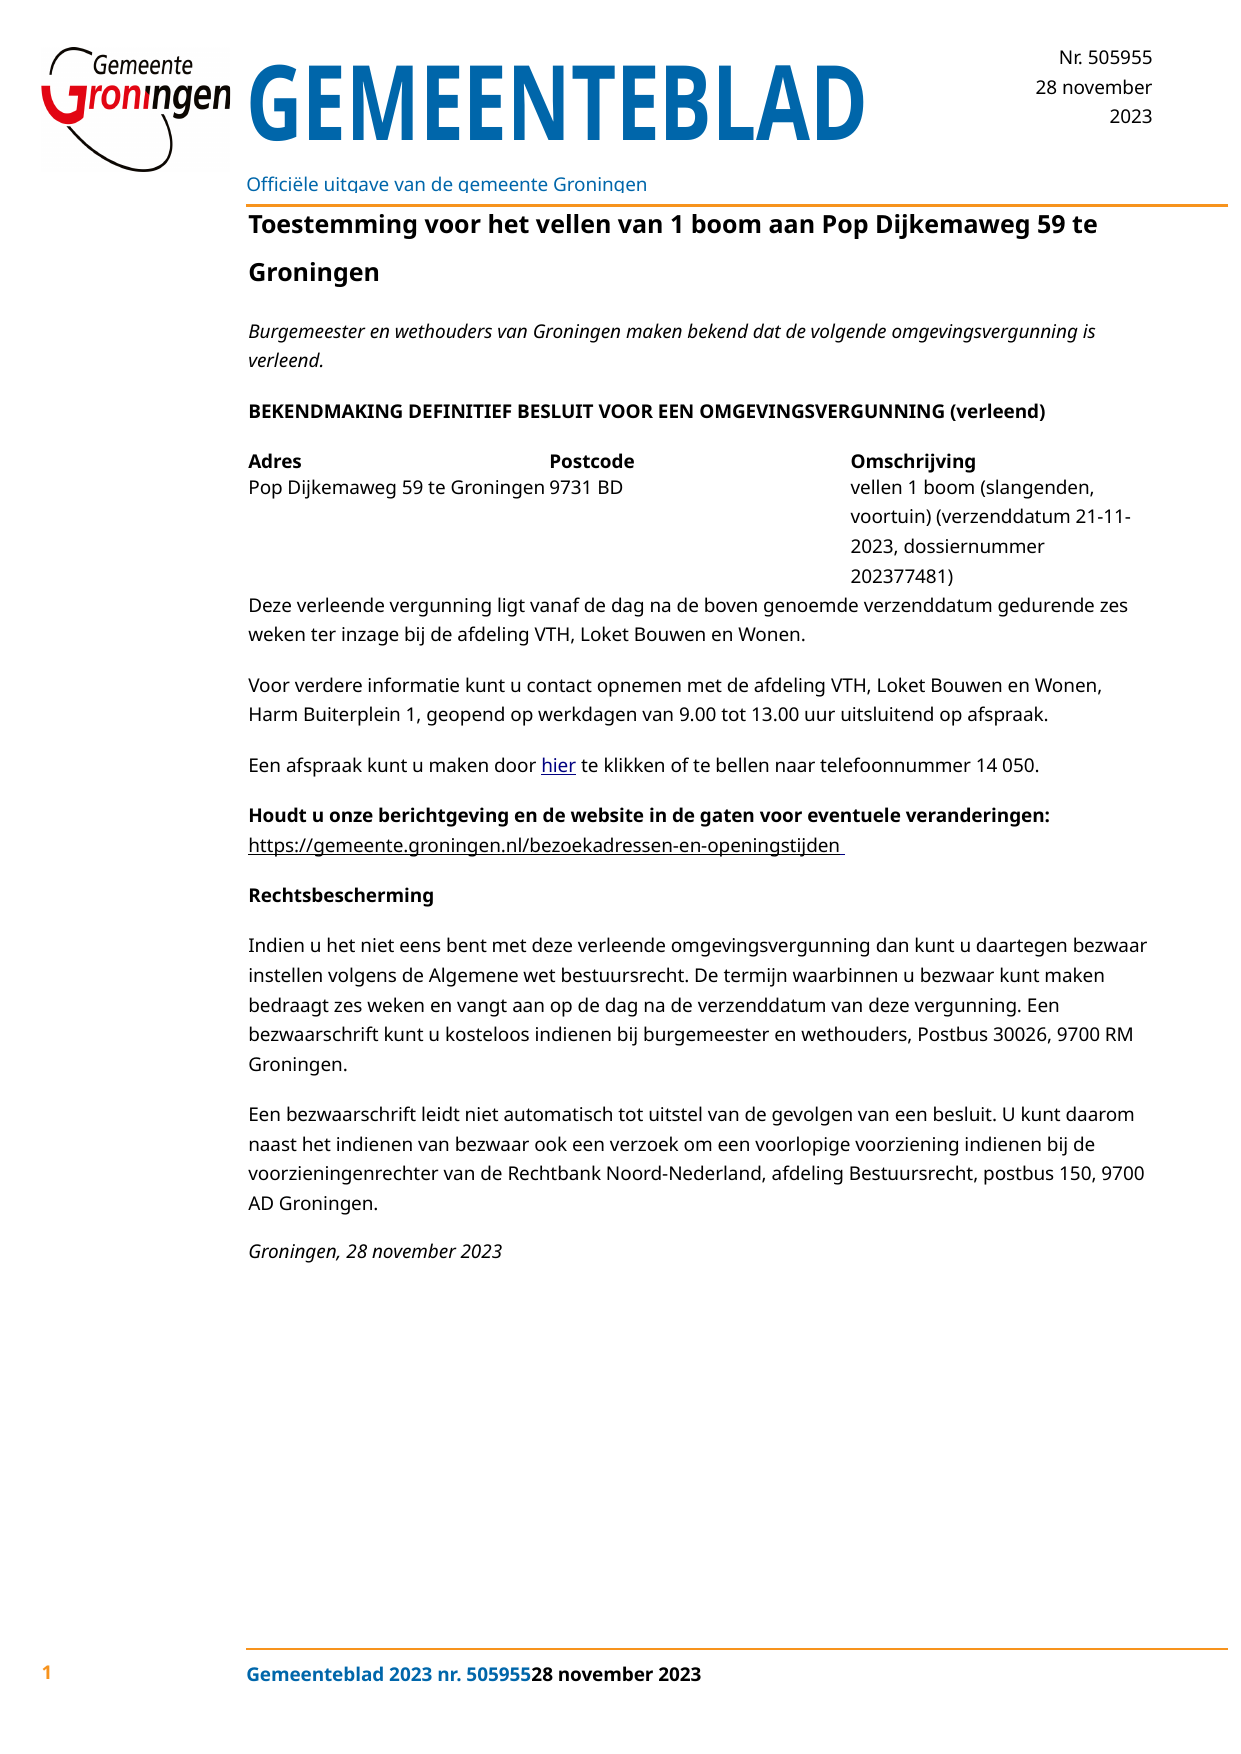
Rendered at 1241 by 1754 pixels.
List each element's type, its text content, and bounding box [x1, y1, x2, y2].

text Deze verleende vergunning ligt vanaf de dag na de boven genoemde verzenddatum gedurende zes weken ter inzage bij de afdeling VTH, Loket Bouwen en Wonen. [248, 592, 1152, 647]
text BEKENDMAKING DEFINITIEF BESLUIT VOOR EEN OMGEVINGSVERGUNNING (verleend) [248, 398, 1152, 424]
table_header Postcode [549, 449, 850, 474]
table_cell 9731 BD [549, 474, 850, 589]
table_cell vellen 1 boom (slangenden, voortuin) (verzenddatum 21-11-2023, dossiernummer 202377481) [850, 474, 1152, 589]
text Indien u het niet eens bent met deze verleende omgevingsvergunning dan kunt u daartegen bezwaar instellen volgens de Algemene wet bestuursrecht. De termijn waarbinnen u bezwaar kunt maken bedraagt zes weken en vangt aan op de dag na de verzenddatum van deze vergunning. Een bezwaarschrift kunt u kosteloos indienen bij burgemeester en wethouders, Postbus 30026, 9700 RM Groningen. [248, 933, 1152, 1077]
text Een afspraak kunt u maken door hier te klikken of te bellen naar telefoonnummer 14 050. [248, 752, 1152, 778]
table_header Adres [248, 449, 549, 474]
text Burgemeester en wethouders van Groningen maken bekend dat de volgende omgevingsvergunning is verleend. [248, 318, 1152, 373]
table_cell Pop Dijkemaweg 59 te Groningen [248, 474, 549, 589]
text Toestemming voor het vellen van 1 boom aan Pop Dijkemaweg 59 te Groningen [248, 207, 1152, 288]
text Groningen, 28 november 2023 [248, 1238, 1152, 1264]
picture [41, 47, 231, 172]
text Voor verdere informatie kunt u contact opnemen met de afdeling VTH, Loket Bouwen en Wonen, Harm Buiterplein 1, geopend op werkdagen van 9.00 tot 13.00 uur uitsluitend op afspraak. [248, 672, 1152, 727]
table_header Omschrijving [850, 449, 1152, 474]
text Rechtsbescherming [248, 882, 1152, 908]
text Houdt u onze berichtgeving en de website in de gaten voor eventuele veranderingen: https://gemeente.groningen.nl/bezoekadressen-en-openingstijden [248, 802, 1152, 858]
text Een bezwaarschrift leidt niet automatisch tot uitstel van de gevolgen van een besluit. U kunt daarom naast het indienen van bezwaar ook een verzoek om een voorlopige voorziening indienen bij de voorzieningenrechter van de Rechtbank Noord-Nederland, afdeling Bestuursrecht, postbus 150, 9700 AD Groningen. [248, 1101, 1152, 1216]
